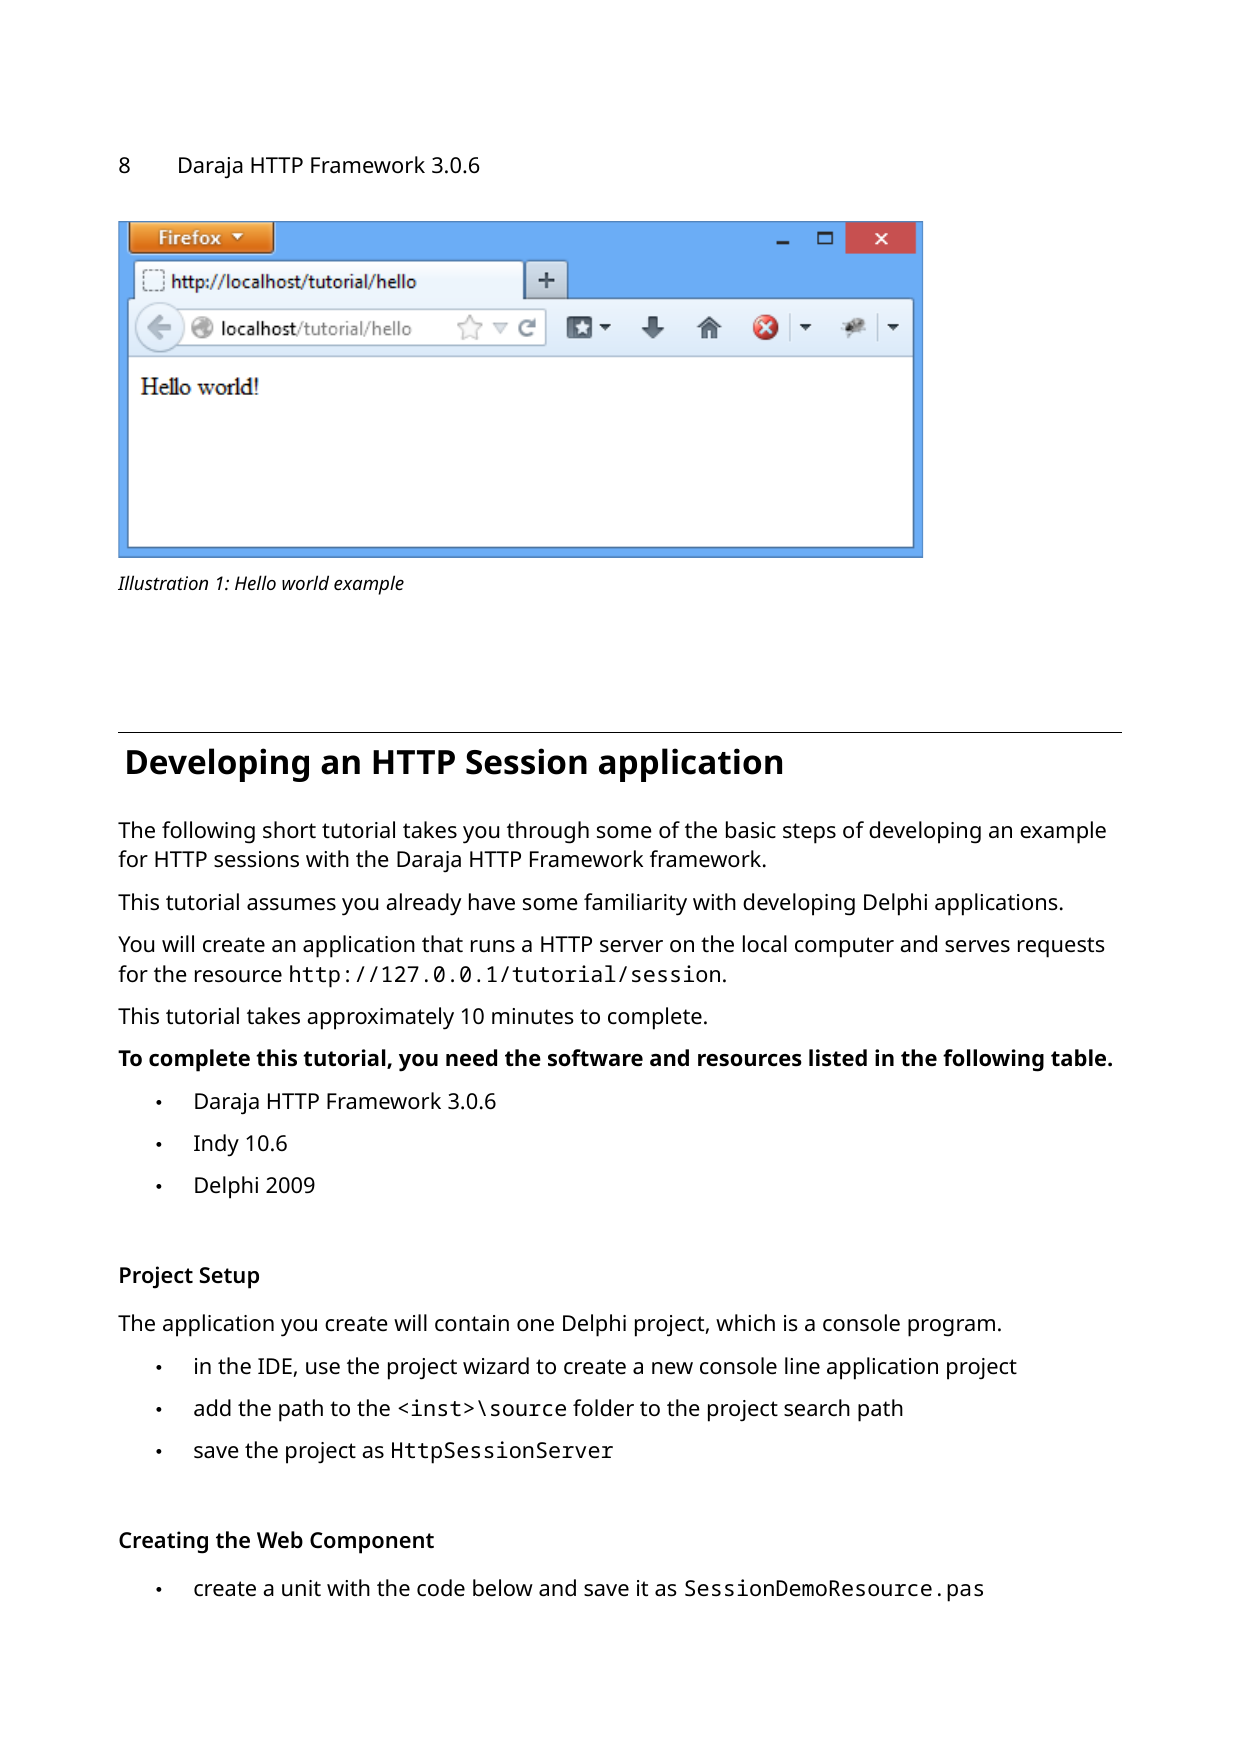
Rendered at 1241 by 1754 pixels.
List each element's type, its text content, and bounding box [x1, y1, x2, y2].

text The application you create will contain one Delphi project, which is a console program. [118, 1308, 1122, 1338]
subtitle Creating the Web Component [118, 1525, 1122, 1555]
text This tutorial assumes you already have some familiarity with developing Delphi applications. [118, 887, 1122, 917]
text Illustration 1: Hello world example [118, 558, 923, 596]
text This tutorial takes approximately 10 minutes to complete. [118, 1001, 1122, 1031]
list save the project as HttpSessionServer [156, 1435, 1122, 1465]
list Indy 10.6 [156, 1128, 1122, 1158]
list Delphi 2009 [156, 1170, 1122, 1200]
subtitle Project Setup [118, 1260, 1122, 1290]
subtitle Developing an HTTP Session application [118, 733, 1122, 791]
text To complete this tutorial, you need the software and resources listed in the following table. [118, 1043, 1122, 1073]
list in the IDE, use the project wizard to create a new console line application project [156, 1351, 1122, 1381]
text The following short tutorial takes you through some of the basic steps of developing an example for HTTP sessions with the Daraja HTTP Framework framework. [118, 815, 1122, 874]
text You will create an application that runs a HTTP server on the local computer and serves requests for the resource http://127.0.0.1/tutorial/session. [118, 929, 1122, 989]
list add the path to the <inst>\source folder to the project search path [156, 1393, 1122, 1423]
list create a unit with the code below and save it as SessionDemoResource.pas [156, 1573, 1122, 1603]
picture [118, 221, 924, 558]
list Daraja HTTP Framework 3.0.6 [156, 1086, 1122, 1116]
